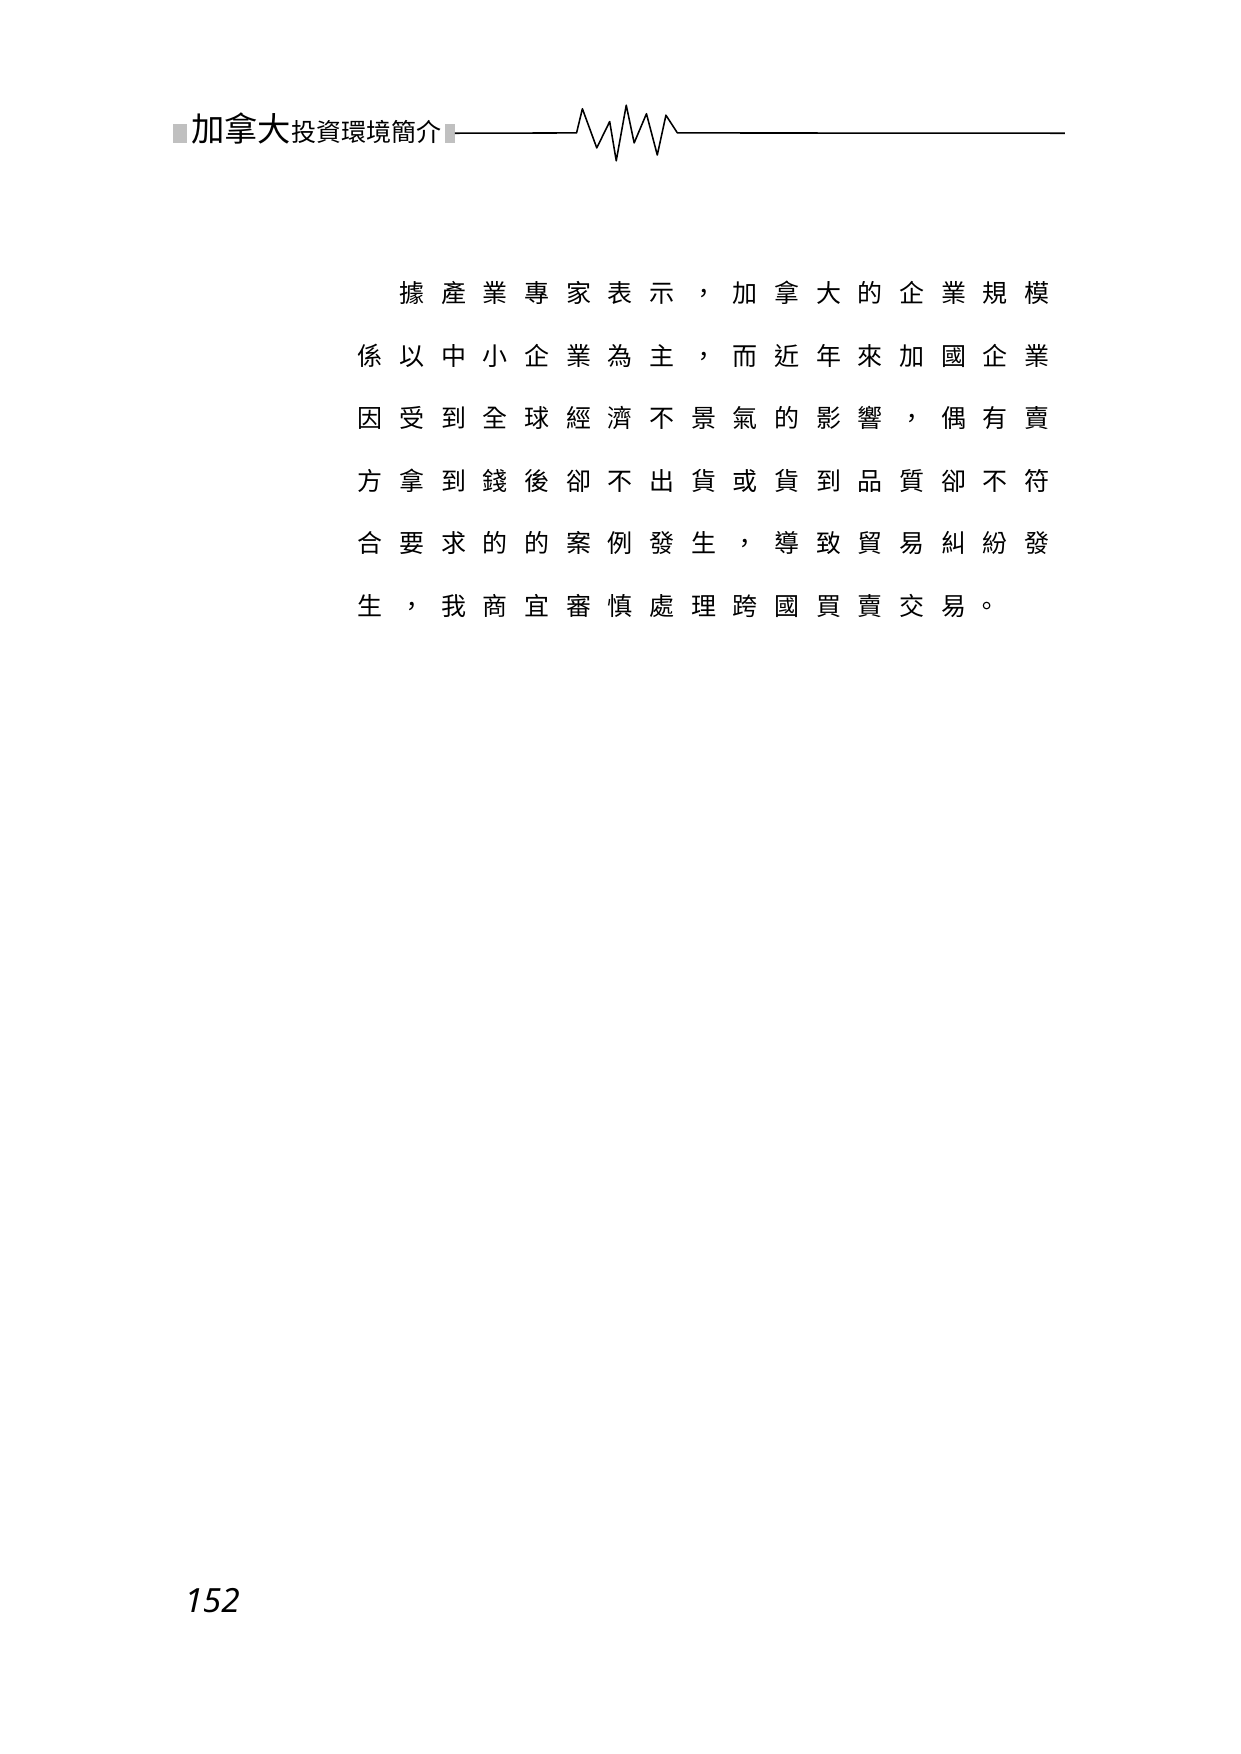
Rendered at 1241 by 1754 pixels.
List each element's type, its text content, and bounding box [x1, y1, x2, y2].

text 據產業專家表示，加拿大的企業規模係以中小企業為主，而近年來加國企業因受到全球經濟不景氣的影響，偶有賣方拿到錢後卻不出貨或貨到品質卻不符合要求的的案例發生，導致貿易糾紛發生，我商宜審慎處理跨國買賣交易。 [330, 250, 1058, 625]
